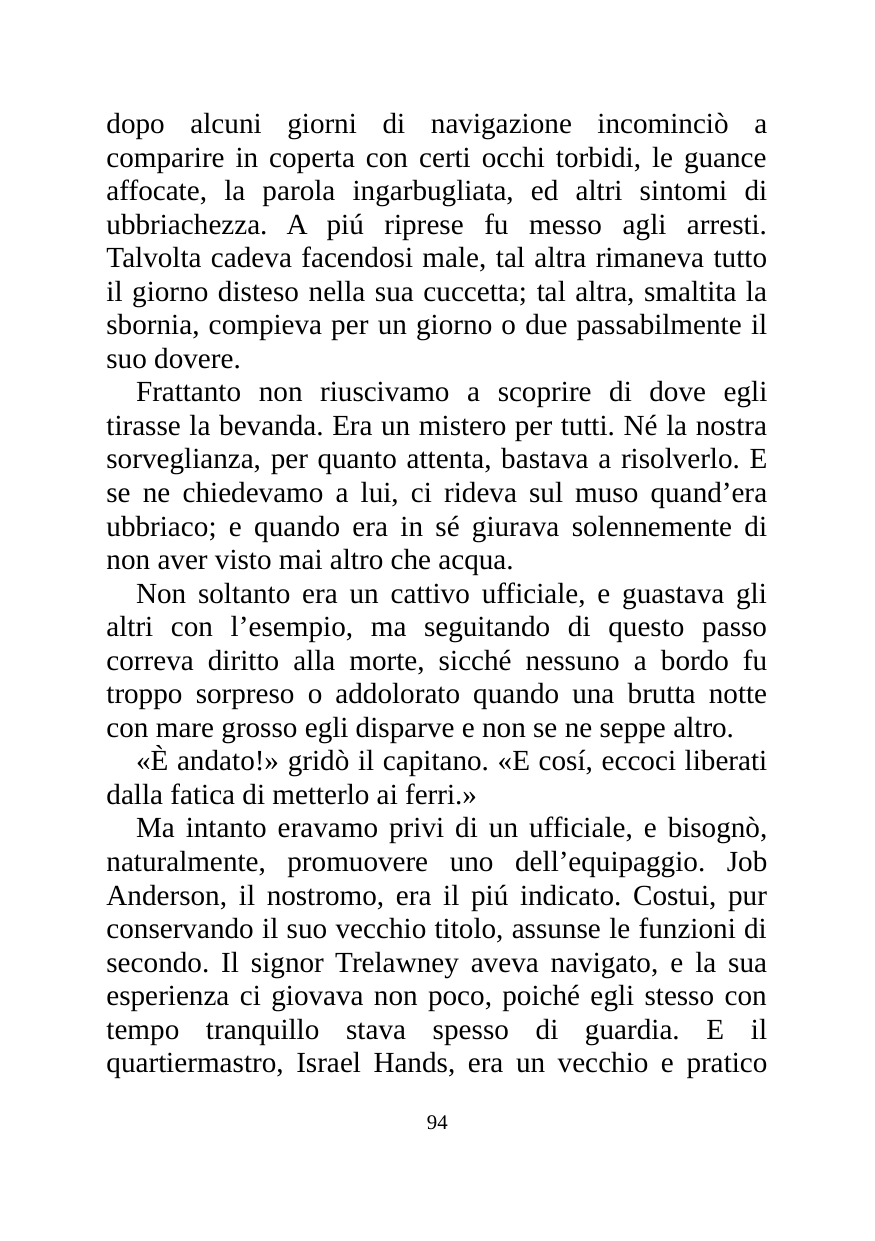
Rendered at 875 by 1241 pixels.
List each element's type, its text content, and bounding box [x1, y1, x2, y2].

text Ma intanto eravamo privi di un ufficiale, e bisognò, naturalmente, promuovere uno dell’equipaggio. Job Anderson, il nostromo, era il piú indicato. Costui, pur conservando il suo vecchio titolo, assunse le funzioni di secondo. Il signor Trelawney aveva navigato, e la sua esperienza ci giovava non poco, poiché egli stesso con tempo tranquillo stava spesso di guardia. E il quartiermastro, Israel Hands, era un vecchio e pratico [106, 811, 768, 1079]
text dopo alcuni giorni di navigazione incominciò a comparire in coperta con certi occhi torbidi, le guance affocate, la parola ingarbugliata, ed altri sintomi di ubbriachezza. A piú riprese fu messo agli arresti. Talvolta cadeva facendosi male, tal altra rimaneva tutto il giorno disteso nella sua cuccetta; tal altra, smaltita la sbornia, compieva per un giorno o due passabilmente il suo dovere. [106, 106, 768, 374]
text «È andato!» gridò il capitano. «E cosí, eccoci liberati dalla fatica di metterlo ai ferri.» [106, 743, 768, 811]
text Non soltanto era un cattivo ufficiale, e guastava gli altri con l’esempio, ma seguitando di questo passo correva diritto alla morte, sicché nessuno a bordo fu troppo sorpreso o addolorato quando una brutta notte con mare grosso egli disparve e non se ne seppe altro. [106, 576, 768, 743]
text Frattanto non riuscivamo a scoprire di dove egli tirasse la bevanda. Era un mistero per tutti. Né la nostra sorveglianza, per quanto attenta, bastava a risolverlo. E se ne chiedevamo a lui, ci rideva sul muso quand’era ubbriaco; e quando era in sé giurava solennemente di non aver visto mai altro che acqua. [106, 374, 768, 576]
